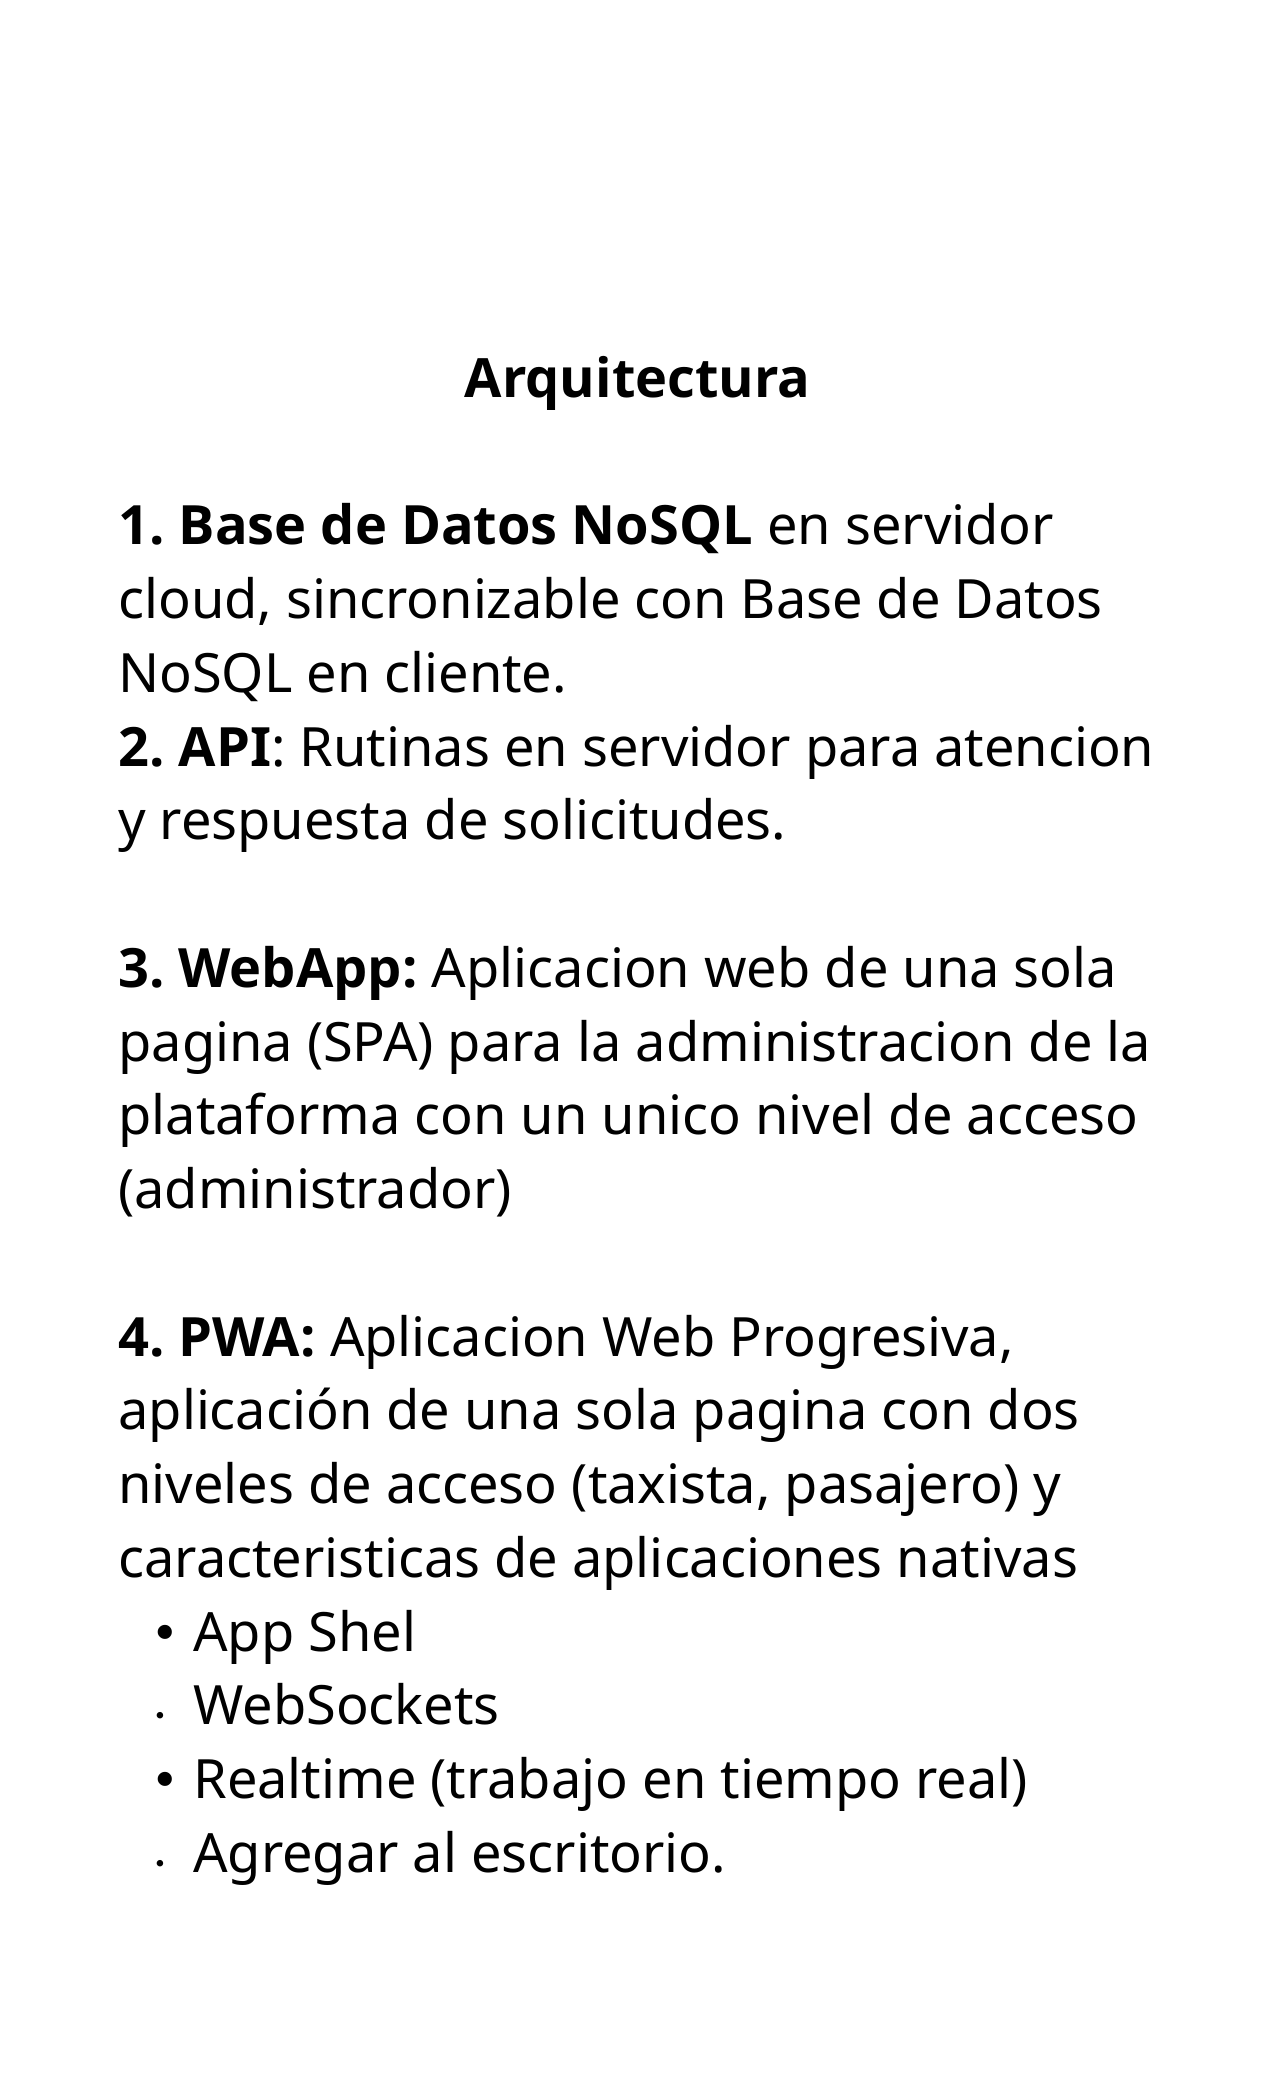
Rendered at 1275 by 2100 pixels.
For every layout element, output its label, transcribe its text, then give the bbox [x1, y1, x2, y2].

list WebSockets [156, 1667, 1157, 1741]
list App Shel [156, 1593, 1157, 1667]
text 3. WebApp: Aplicacion web de una sola pagina (SPA) para la administracion de la plataforma con un unico nivel de acceso (administrador) [118, 929, 1157, 1224]
text 2. API: Rutinas en servidor para atencion y respuesta de solicitudes. [118, 708, 1157, 856]
text Arquitectura [118, 339, 1157, 413]
text 4. PWA: Aplicacion Web Progresiva, aplicación de una sola pagina con dos niveles de acceso (taxista, pasajero) y caracteristicas de aplicaciones nativas [118, 1298, 1157, 1593]
list Agregar al escritorio. [156, 1814, 1157, 1888]
text 1. Base de Datos NoSQL en servidor cloud, sincronizable con Base de Datos NoSQL en cliente. [118, 487, 1157, 708]
list Realtime (trabajo en tiempo real) [156, 1741, 1157, 1814]
